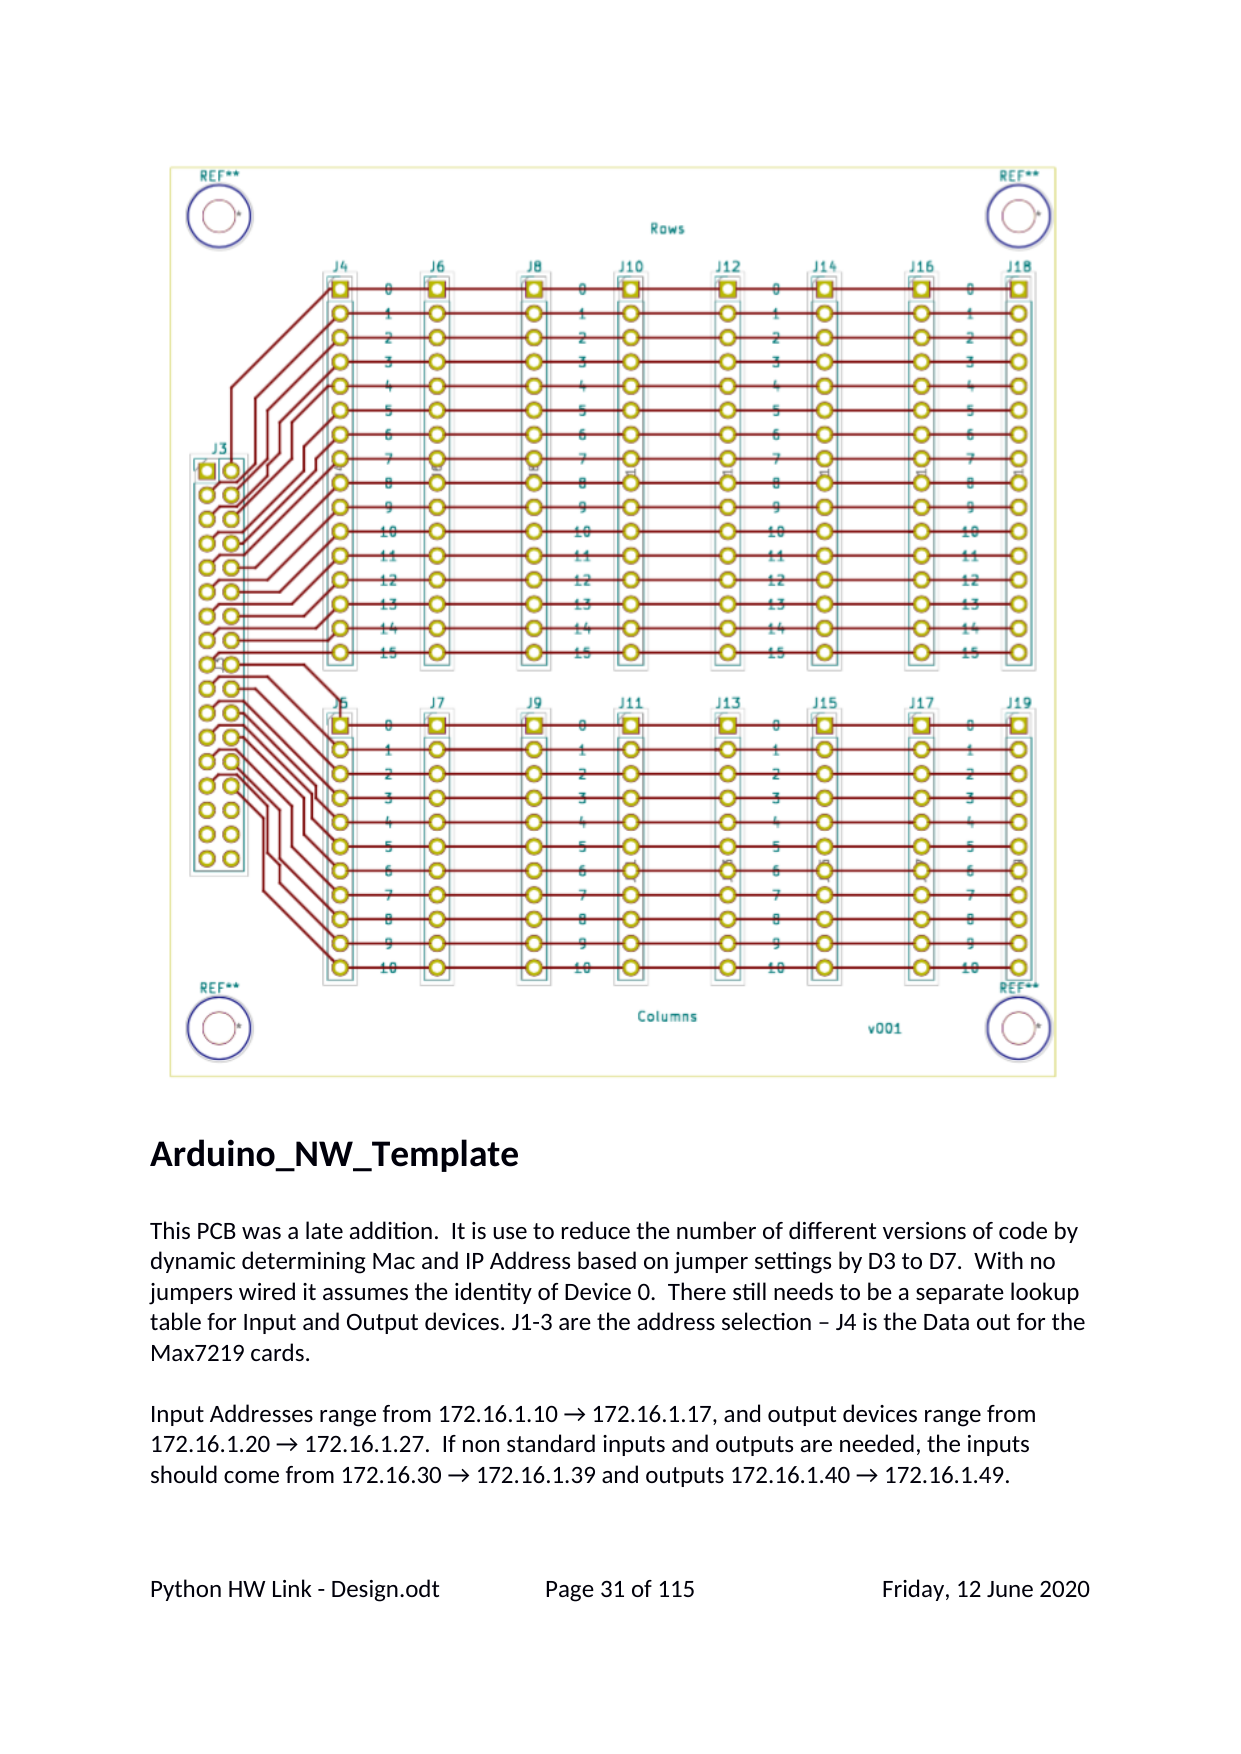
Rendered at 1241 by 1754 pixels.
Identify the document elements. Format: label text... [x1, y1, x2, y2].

subtitle Arduino_NW_Template [150, 1130, 1090, 1176]
text Input Addresses range from 172.16.1.10 → 172.16.1.17, and output devices range from 172.16.1.20 → 172.16.1.27. If non standard inputs and outputs are needed, the inputs should come from 172.16.30 → 172.16.1.39 and outputs 172.16.1.40 → 172.16.1.49. [150, 1398, 1090, 1490]
text This PCB was a late addition. It is use to reduce the number of different versions of code by dynamic determining Mac and IP Address based on jumper settings by D3 to D7. With no jumpers wired it assumes the identity of Device 0. There still needs to be a separate lookup table for Input and Output devices. J1-3 are the address selection – J4 is the Data out for the Max7219 cards. [150, 1215, 1090, 1368]
picture [150, 150, 1091, 1093]
